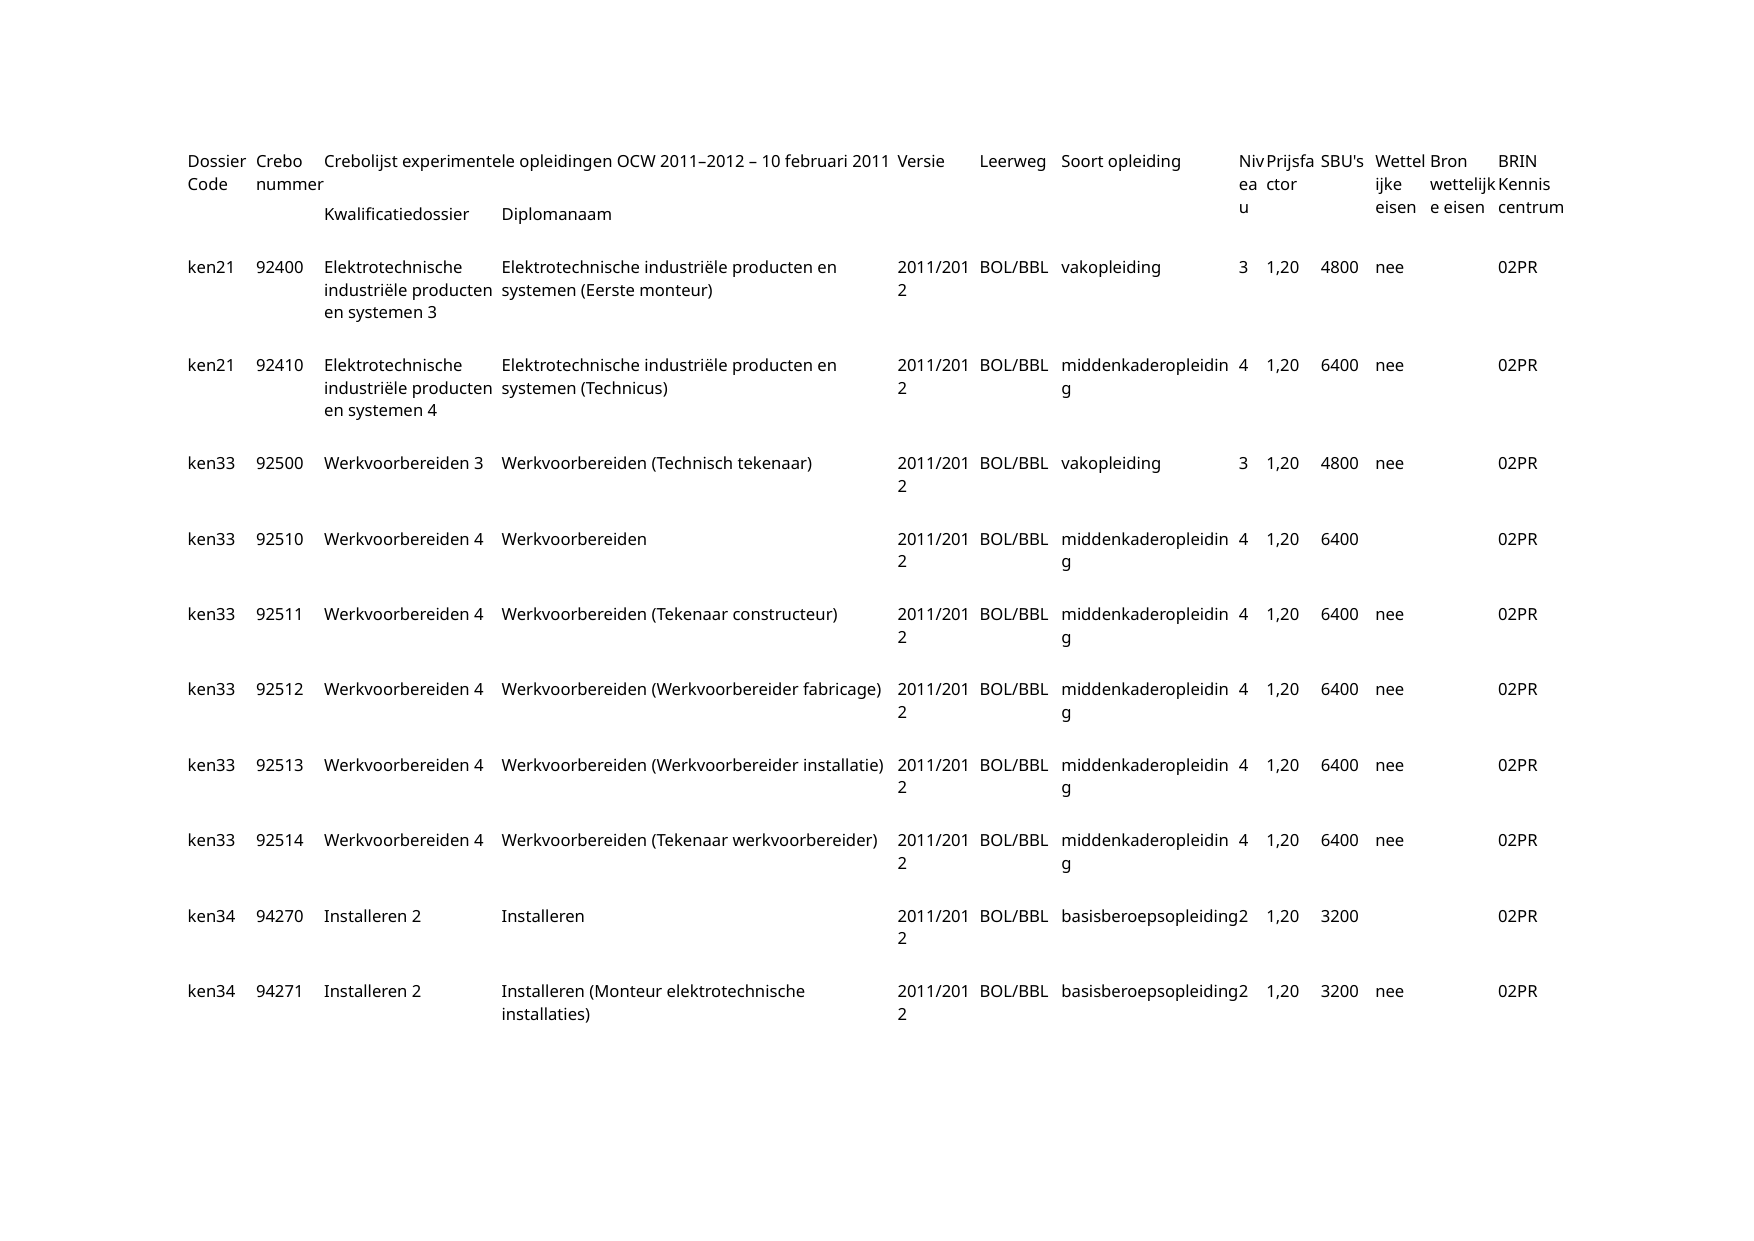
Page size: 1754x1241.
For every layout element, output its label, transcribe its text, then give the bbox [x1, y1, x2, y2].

table_cell 6400 [1321, 527, 1375, 602]
table_cell 02PR [1498, 980, 1566, 1055]
table_cell [1430, 452, 1498, 527]
table_cell 4 [1239, 753, 1266, 829]
table_cell 1,20 [1266, 904, 1321, 979]
table_cell 3 [1239, 452, 1266, 527]
table_cell vakopleiding [1061, 452, 1239, 527]
table_header Leerweg [979, 150, 1061, 255]
table_cell 1,20 [1266, 452, 1321, 527]
table_cell 92513 [256, 753, 324, 829]
table_cell [1430, 255, 1498, 353]
table_cell Installeren (Monteur elektrotechnische installaties) [501, 980, 897, 1055]
table_cell 4 [1239, 603, 1266, 678]
table_cell 2 [1239, 904, 1266, 979]
table_cell Elektrotechnische industriële producten en systemen (Technicus) [501, 354, 897, 452]
table_header Bron wettelijke eisen [1430, 150, 1498, 255]
table_cell 4 [1239, 678, 1266, 753]
table_cell BOL/BBL [979, 678, 1061, 753]
table_cell 2011/2012 [897, 603, 979, 678]
table_cell 2011/2012 [897, 980, 979, 1055]
table_cell basisberoepsopleiding [1061, 980, 1239, 1055]
table_cell middenkaderopleiding [1061, 678, 1239, 753]
table_cell 1,20 [1266, 527, 1321, 602]
table_cell 3 [1239, 255, 1266, 353]
table_cell middenkaderopleiding [1061, 354, 1239, 452]
table_cell Werkvoorbereiden [501, 527, 897, 602]
table_header Wettelijke eisen [1375, 150, 1430, 255]
table_cell Werkvoorbereiden 4 [324, 829, 501, 904]
table_cell ken33 [188, 753, 256, 829]
table_cell BOL/BBL [979, 980, 1061, 1055]
table_cell [1430, 829, 1498, 904]
table_cell ken21 [188, 354, 256, 452]
table_header Soort opleiding [1061, 150, 1239, 255]
table_cell nee [1375, 829, 1430, 904]
table_cell ken33 [188, 678, 256, 753]
table_cell 2011/2012 [897, 255, 979, 353]
table_cell 1,20 [1266, 829, 1321, 904]
table_cell nee [1375, 452, 1430, 527]
table_cell 2011/2012 [897, 829, 979, 904]
table_cell 2011/2012 [897, 452, 979, 527]
table_cell BOL/BBL [979, 255, 1061, 353]
table_cell 2 [1239, 980, 1266, 1055]
table_cell 2011/2012 [897, 904, 979, 979]
table_cell nee [1375, 603, 1430, 678]
table_cell ken21 [188, 255, 256, 353]
table_cell 4800 [1321, 255, 1375, 353]
table_cell 4800 [1321, 452, 1375, 527]
table_cell middenkaderopleiding [1061, 829, 1239, 904]
table_header SBU's [1321, 150, 1375, 255]
table_cell 02PR [1498, 255, 1566, 353]
table_cell BOL/BBL [979, 603, 1061, 678]
table_cell 02PR [1498, 753, 1566, 829]
table_cell ken33 [188, 829, 256, 904]
table_cell [1430, 354, 1498, 452]
table_cell [1375, 527, 1430, 602]
table_cell BOL/BBL [979, 753, 1061, 829]
table_cell 2011/2012 [897, 527, 979, 602]
table_cell 2011/2012 [897, 753, 979, 829]
table_cell 6400 [1321, 753, 1375, 829]
table_cell 92500 [256, 452, 324, 527]
table_cell [1375, 904, 1430, 979]
table_cell 2011/2012 [897, 678, 979, 753]
table_cell 1,20 [1266, 980, 1321, 1055]
table_cell Werkvoorbereiden (Tekenaar werkvoorbereider) [501, 829, 897, 904]
table_cell 1,20 [1266, 603, 1321, 678]
table_cell Elektrotechnische industriële producten en systemen 3 [324, 255, 501, 353]
table_cell 1,20 [1266, 354, 1321, 452]
table_cell BOL/BBL [979, 452, 1061, 527]
table_cell 6400 [1321, 603, 1375, 678]
table_cell BOL/BBL [979, 829, 1061, 904]
table_cell Diplomanaam [501, 203, 897, 255]
table_cell [1430, 753, 1498, 829]
table_cell 6400 [1321, 678, 1375, 753]
table_cell [1430, 904, 1498, 979]
table_cell 94270 [256, 904, 324, 979]
table_cell nee [1375, 980, 1430, 1055]
table_cell 92510 [256, 527, 324, 602]
table_cell ken33 [188, 603, 256, 678]
table_cell 6400 [1321, 829, 1375, 904]
table_cell Werkvoorbereiden 4 [324, 603, 501, 678]
table_cell 4 [1239, 829, 1266, 904]
table_cell ken34 [188, 980, 256, 1055]
table_cell Werkvoorbereiden (Werkvoorbereider installatie) [501, 753, 897, 829]
table_cell 2 [1239, 911, 1245, 920]
table_cell [1430, 678, 1498, 753]
table_cell 94271 [256, 980, 324, 1055]
table_cell nee [1375, 354, 1430, 452]
table_header Dossier Code [188, 150, 256, 255]
table_header Prijsfactor [1266, 150, 1321, 255]
table_cell [1430, 980, 1498, 1055]
table_cell nee [1375, 678, 1430, 753]
table_cell 92400 [256, 255, 324, 353]
table_cell 02PR [1498, 527, 1566, 602]
table_cell middenkaderopleiding [1061, 603, 1239, 678]
table_cell 02PR [1498, 452, 1566, 527]
table_cell BOL/BBL [979, 904, 1061, 979]
table_header Crebo nummer [256, 150, 324, 255]
table_cell nee [1375, 753, 1430, 829]
table_cell 2 [1239, 986, 1245, 995]
table_cell Werkvoorbereiden 4 [324, 678, 501, 753]
table_cell Installeren [501, 904, 897, 979]
table_cell 02PR [1498, 829, 1566, 904]
table_cell ken34 [188, 904, 256, 979]
table_cell Kwalificatiedossier [324, 203, 501, 255]
table_cell Werkvoorbereiden 4 [324, 527, 501, 602]
table_cell 1,20 [1266, 255, 1321, 353]
table_cell Werkvoorbereiden (Werkvoorbereider fabricage) [501, 678, 897, 753]
table_cell 2011/2012 [897, 354, 979, 452]
table_header Crebolijst experimentele opleidingen OCW 2011–2012 – 10 februari 2011 [324, 150, 897, 203]
table_cell 4 [1239, 354, 1266, 452]
table_cell [1430, 603, 1498, 678]
table_cell Werkvoorbereiden 3 [324, 452, 501, 527]
table_cell middenkaderopleiding [1061, 753, 1239, 829]
table_cell [1430, 527, 1498, 602]
table_header BRIN Kennis centrum [1498, 150, 1566, 255]
table_cell 3200 [1321, 980, 1375, 1055]
table_cell 3200 [1321, 904, 1375, 979]
table_cell basisberoepsopleiding [1061, 904, 1239, 979]
table_header Niveau [1239, 150, 1266, 255]
table_cell vakopleiding [1061, 255, 1239, 353]
table_cell 6400 [1321, 354, 1375, 452]
table_header Versie [897, 150, 979, 255]
table_cell 02PR [1498, 678, 1566, 753]
table_cell Werkvoorbereiden (Tekenaar constructeur) [501, 603, 897, 678]
table_cell nee [1375, 255, 1430, 353]
table_cell 1,20 [1266, 678, 1321, 753]
table_cell Elektrotechnische industriële producten en systemen 4 [324, 354, 501, 452]
table_cell ken33 [188, 527, 256, 602]
table_cell 1,20 [1266, 753, 1321, 829]
table_cell BOL/BBL [979, 354, 1061, 452]
table_cell Werkvoorbereiden (Technisch tekenaar) [501, 452, 897, 527]
table_cell ken33 [188, 452, 256, 527]
table_cell BOL/BBL [979, 527, 1061, 602]
table_cell 92512 [256, 678, 324, 753]
table_cell Elektrotechnische industriële producten en systemen (Eerste monteur) [501, 255, 897, 353]
table_cell 4 [1239, 527, 1266, 602]
table_cell 92410 [256, 354, 324, 452]
table_cell Werkvoorbereiden 4 [324, 753, 501, 829]
table_cell 92514 [256, 829, 324, 904]
table_cell 02PR [1498, 904, 1566, 979]
table_cell Installeren 2 [324, 980, 501, 1055]
table_cell 02PR [1498, 603, 1566, 678]
table_cell 92511 [256, 603, 324, 678]
table_cell 02PR [1498, 354, 1566, 452]
table_cell middenkaderopleiding [1061, 527, 1239, 602]
table_cell Installeren 2 [324, 904, 501, 979]
